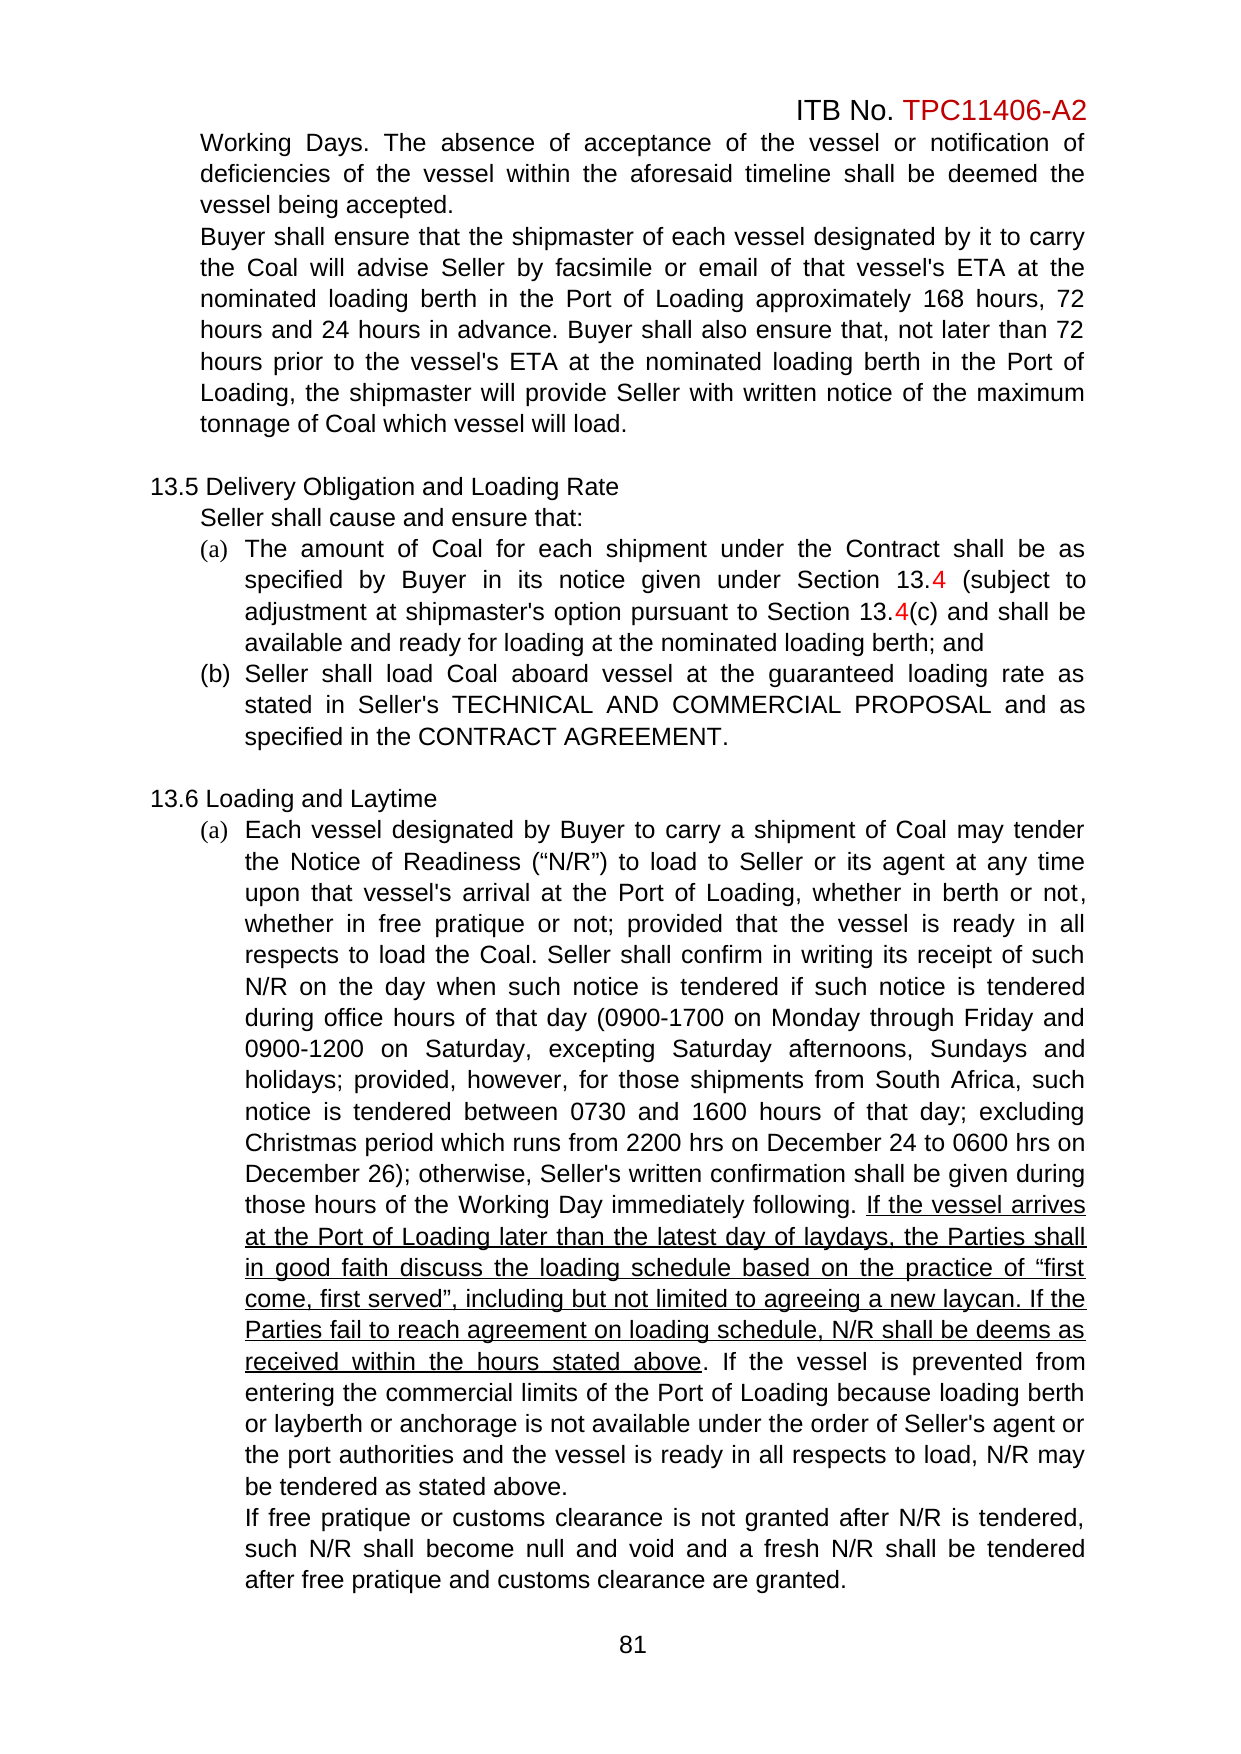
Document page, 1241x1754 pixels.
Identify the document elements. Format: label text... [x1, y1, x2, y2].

text 13.6 Loading and Laytime [150, 782, 1087, 814]
text Buyer shall ensure that the shipmaster of each vessel designated by it to carry the Coal will advise Seller by facsimile or email of that vessel's ETA at the nominated loading berth in the Port of Loading approximately 168 hours, 72 hours and 24 hours in advance. Buyer shall also ensure that, not later than 72 hours prior to the vessel's ETA at the nominated loading berth in the Port of Loading, the shipmaster will provide Seller with written notice of the maximum tonnage of Coal which vessel will load. [200, 220, 1086, 439]
text If free pratique or customs clearance is not granted after N/R is tendered, such N/R shall become null and void and a fresh N/R shall be tendered after free pratique and customs clearance are granted. [244, 1501, 1087, 1595]
list The amount of Coal for each shipment under the Contract shall be as specified by Buyer in its notice given under Section 13.4 (subject to adjustment at shipmaster's option pursuant to Section 13.4(c) and shall be available and ready for loading at the nominated loading berth; and [200, 532, 1086, 657]
list Each vessel designated by Buyer to carry a shipment of Coal may tender the Notice of Readiness (“N/R”) to load to Seller or its agent at any time upon that vessel's arrival at the Port of Loading, whether in berth or not, whether in free pratique or not; provided that the vessel is ready in all respects to load the Coal. Seller shall confirm in writing its receipt of such N/R on the day when such notice is tendered if such notice is tendered during office hours of that day (0900-1700 on Monday through Friday and 0900-1200 on Saturday, excepting Saturday afternoons, Sundays and holidays; provided, however, for those shipments from South Africa, such notice is tendered between 0730 and 1600 hours of that day; excluding Christmas period which runs from 2200 hrs on December 24 to 0600 hrs on December 26); otherwise, Seller's written confirmation shall be given during those hours of the Working Day immediately following. If the vessel arrives at the Port of Loading later than the latest day of laydays, the Parties shall in good faith discuss the loading schedule based on the practice of “first come, first served”, including but not limited to agreeing a new laycan. If the Parties fail to reach agreement on loading schedule, N/R shall be deems as received within the hours stated above. If the vessel is prevented from entering the commercial limits of the Port of Loading because loading berth or layberth or anchorage is not available under the order of Seller's agent or the port authorities and the vessel is ready in all respects to load, N/R may be tendered as stated above. [200, 814, 1087, 1501]
text Working Days. The absence of acceptance of the vessel or notification of deficiencies of the vessel within the aforesaid timeline shall be deemed the vessel being accepted. [200, 126, 1086, 220]
text Seller shall cause and ensure that: [200, 501, 1086, 532]
text 13.5 Delivery Obligation and Loading Rate [150, 470, 1086, 501]
list Seller shall load Coal aboard vessel at the guaranteed loading rate as stated in Seller's TECHNICAL AND COMMERCIAL PROPOSAL and as specified in the CONTRACT AGREEMENT. [200, 657, 1086, 751]
